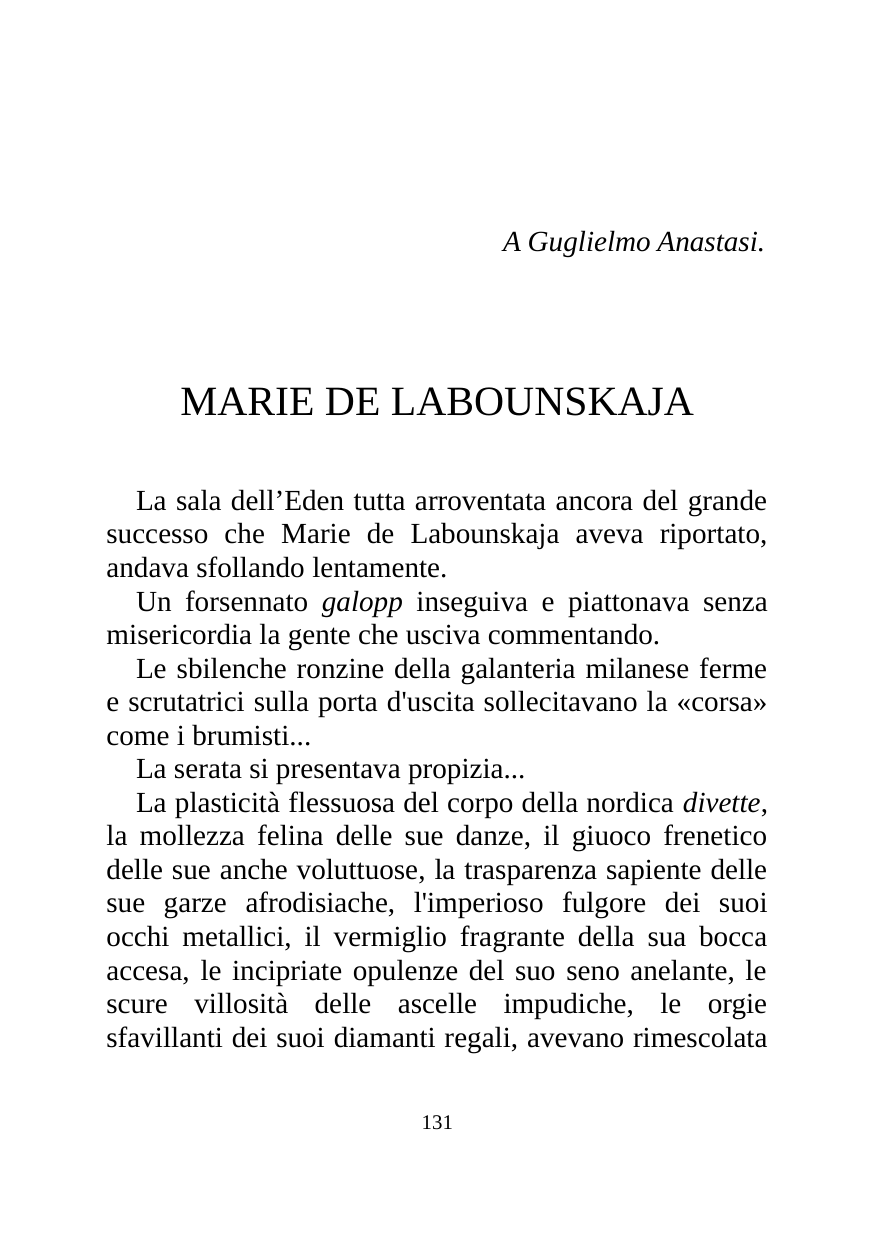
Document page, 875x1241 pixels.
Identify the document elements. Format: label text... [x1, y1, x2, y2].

text La sala dell’Eden tutta arroventata ancora del grande successo che Marie de Labounskaja aveva riportato, andava sfollando lentamente. [106, 483, 768, 584]
text Un forsennato galopp inseguiva e piattonava senza misericordia la gente che usciva commentando. [106, 584, 768, 651]
text La serata si presentava propizia... [106, 751, 768, 785]
text A Guglielmo Anastasi. [106, 224, 768, 258]
text Le sbilenche ronzine della galanteria milanese ferme e scrutatrici sulla porta d'uscita sollecitavano la «corsa» come i brumisti... [106, 651, 768, 751]
text MARIE DE LABOUNSKAJA [106, 376, 768, 424]
text La plasticità flessuosa del corpo della nordica divette, la mollezza felina delle sue danze, il giuoco frenetico delle sue anche voluttuose, la trasparenza sapiente delle sue garze afrodisiache, l'imperioso fulgore dei suoi occhi metallici, il vermiglio fragrante della sua bocca accesa, le incipriate opulenze del suo seno anelante, le scure villosità delle ascelle impudiche, le orgie sfavillanti dei suoi diamanti regali, avevano rimescolata [106, 785, 768, 1053]
